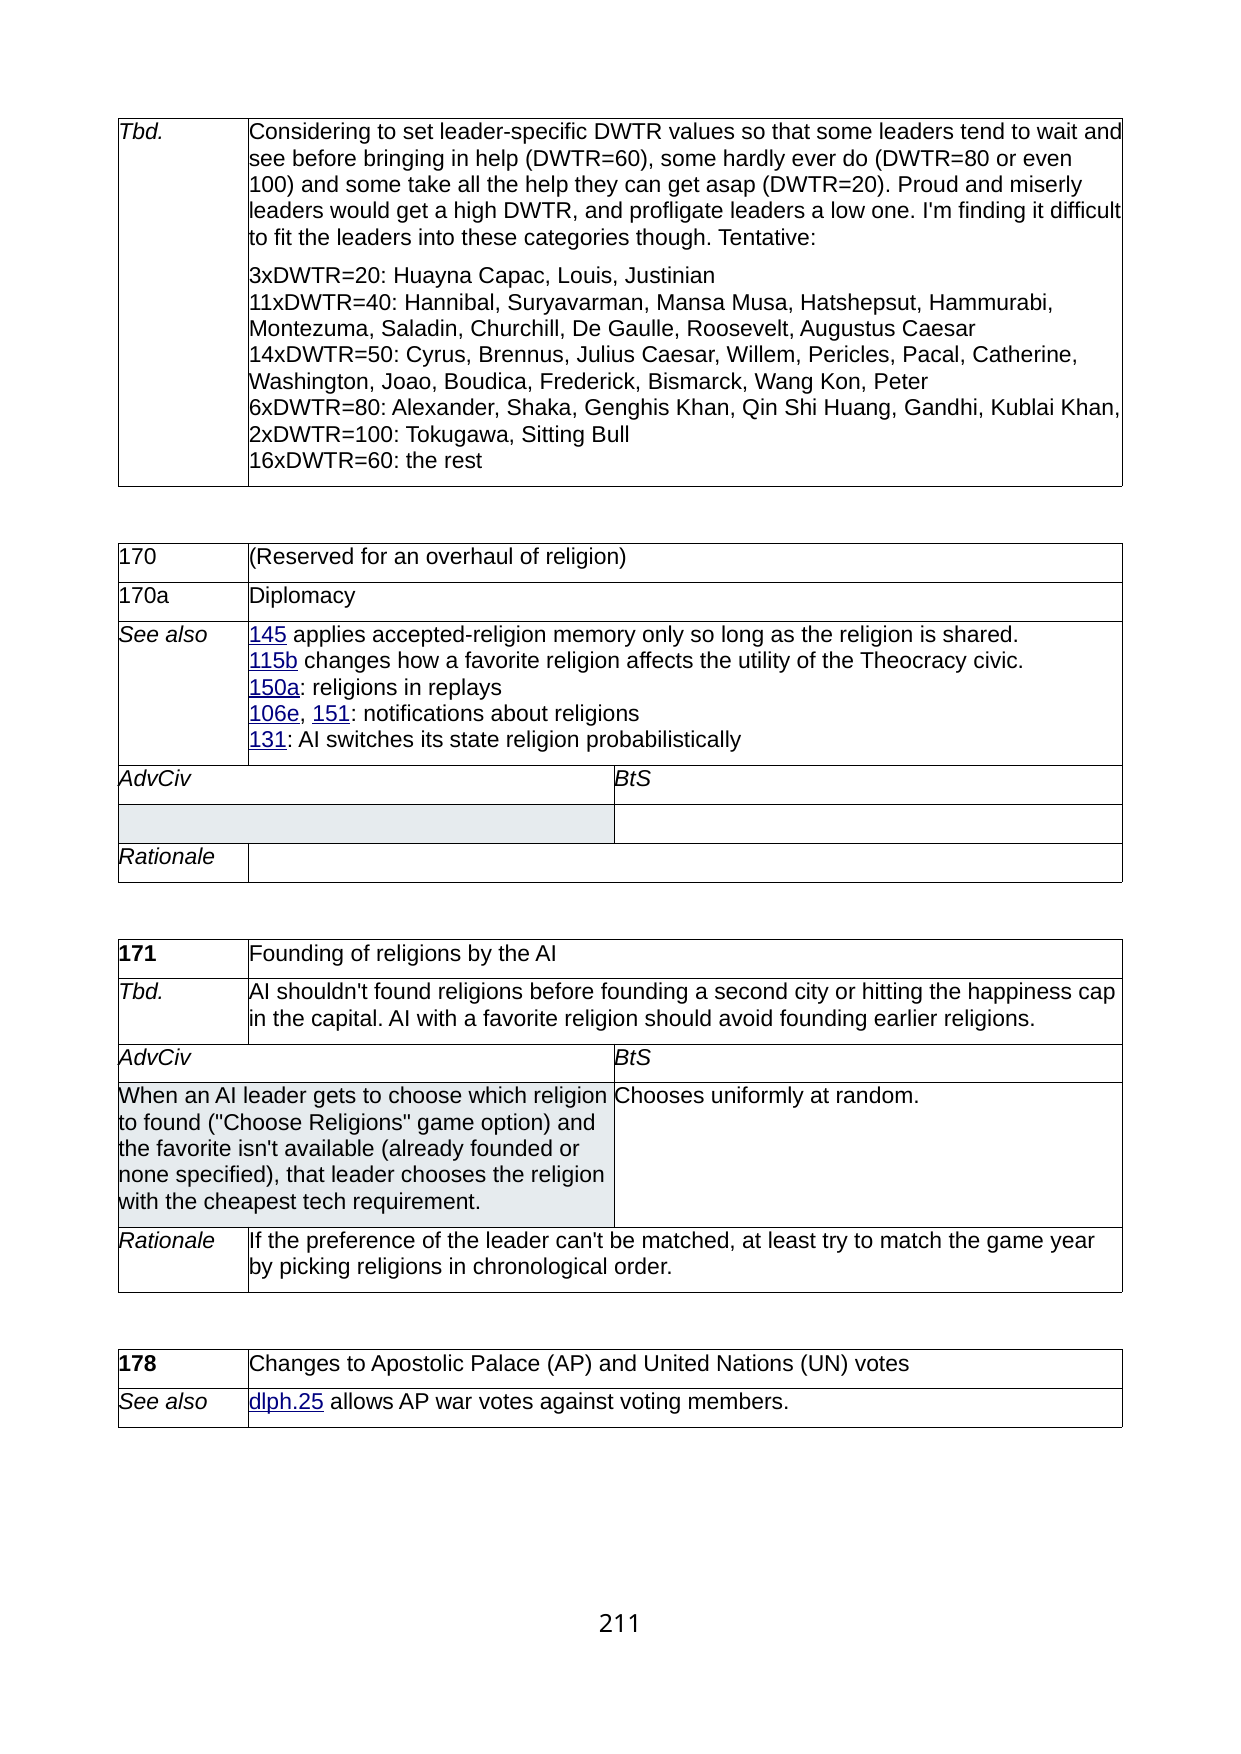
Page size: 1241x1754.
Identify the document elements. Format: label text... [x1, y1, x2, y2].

table_cell [615, 805, 1122, 843]
table_cell [249, 844, 1122, 882]
table_cell Tbd. [119, 979, 248, 1043]
table_cell BtS [615, 766, 1122, 804]
table_cell 145 applies accepted-religion memory only so long as the religion is shared. 115b changes how a favorite religion affects the utility of the Theocracy civic. 150a: religions in replays 106e, 151: notifications about religions 131: AI switches its state religion probabilistically [249, 622, 1122, 765]
table_cell If the preference of the leader can't be matched, at least try to match the game year by picking religions in chronological order. [249, 1228, 1122, 1292]
table_cell See also [119, 622, 248, 765]
table_header Founding of religions by the AI [249, 940, 1122, 978]
table_header 171 [119, 940, 248, 978]
table_header Changes to Apostolic Palace (AP) and United Nations (UN) votes [249, 1350, 1122, 1388]
table_cell 170a [119, 583, 248, 621]
table_cell Diplomacy [249, 583, 1122, 621]
table_header 170 [119, 544, 248, 582]
table_cell dlph.25 allows AP war votes against voting members. [249, 1389, 1122, 1427]
table_cell Rationale [119, 1228, 248, 1292]
table_cell See also [119, 1389, 248, 1427]
table_cell Rationale [119, 844, 248, 882]
table_cell Chooses uniformly at random. [615, 1083, 1122, 1227]
table_cell AdvCiv [119, 1045, 614, 1082]
table_cell [119, 805, 614, 843]
table_cell AI shouldn't found religions before founding a second city or hitting the happiness cap in the capital. AI with a favorite religion should avoid founding earlier religions. [249, 979, 1122, 1043]
table_cell AdvCiv [119, 766, 614, 804]
table_cell When an AI leader gets to choose which religion to found ("Choose Religions" game option) and the favorite isn't available (already founded or none specified), that leader chooses the religion with the cheapest tech requirement. [119, 1083, 614, 1227]
table_cell Tbd. [119, 119, 248, 486]
table_cell BtS [615, 1045, 1122, 1082]
table_header 178 [119, 1350, 248, 1388]
table_cell Considering to set leader-specific DWTR values so that some leaders tend to wait and see before bringing in help (DWTR=60), some hardly ever do (DWTR=80 or even 100) and some take all the help they can get asap (DWTR=20). Proud and miserly leaders would get a high DWTR, and profligate leaders a low one. I'm finding it difficult to fit the leaders into these categories though. Tentative: 3xDWTR=20: Huayna Capac, Louis, Justinian 11xDWTR=40: Hannibal, Suryavarman, Mansa Musa, Hatshepsut, Hammurabi, Montezuma, Saladin, Churchill, De Gaulle, Roosevelt, Augustus Caesar 14xDWTR=50: Cyrus, Brennus, Julius Caesar, Willem, Pericles, Pacal, Catherine, Washington, Joao, Boudica, Frederick, Bismarck, Wang Kon, Peter 6xDWTR=80: Alexander, Shaka, Genghis Khan, Qin Shi Huang, Gandhi, Kublai Khan, 2xDWTR=100: Tokugawa, Sitting Bull 16xDWTR=60: the rest [249, 119, 1122, 486]
table_header (Reserved for an overhaul of religion) [249, 544, 1122, 582]
